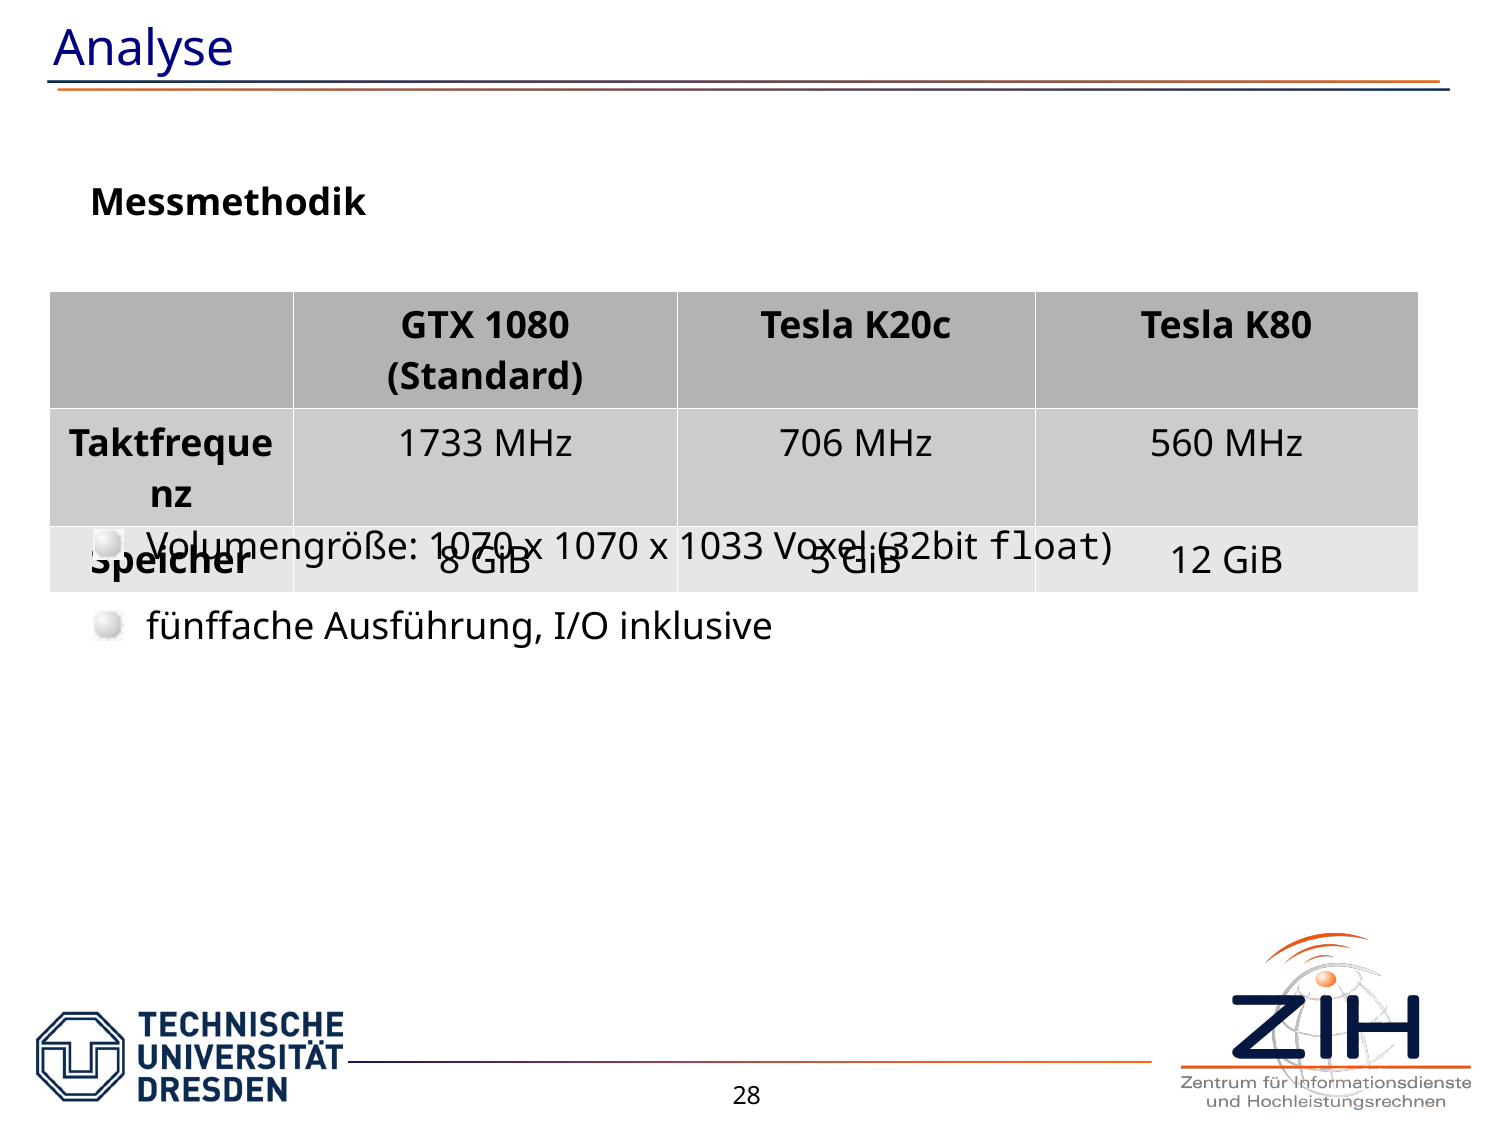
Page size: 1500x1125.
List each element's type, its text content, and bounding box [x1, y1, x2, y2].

table_header Tesla K80 [1036, 292, 1418, 408]
table_cell Taktfrequenz [50, 409, 293, 526]
table_cell 1733 MHz [294, 409, 677, 519]
table_cell 560 MHz [1036, 409, 1418, 519]
picture [1181, 933, 1471, 1110]
table_header [50, 292, 293, 408]
text_box Messmethodik [75, 167, 355, 220]
table_header Tesla K20c [678, 292, 1035, 408]
title Analyse [53, 12, 1453, 81]
picture [47, 80, 1450, 91]
text_box Volumengröße: 1070 x 1070 x 1033 Voxel (32bit float) fünffache Ausführung, I/O inklusive [57, 519, 1426, 669]
picture [35, 1011, 343, 1102]
table_cell 706 MHz [678, 409, 1035, 519]
table_header GTX 1080 (Standard) [294, 292, 677, 408]
table_cell Speicher [50, 527, 57, 592]
